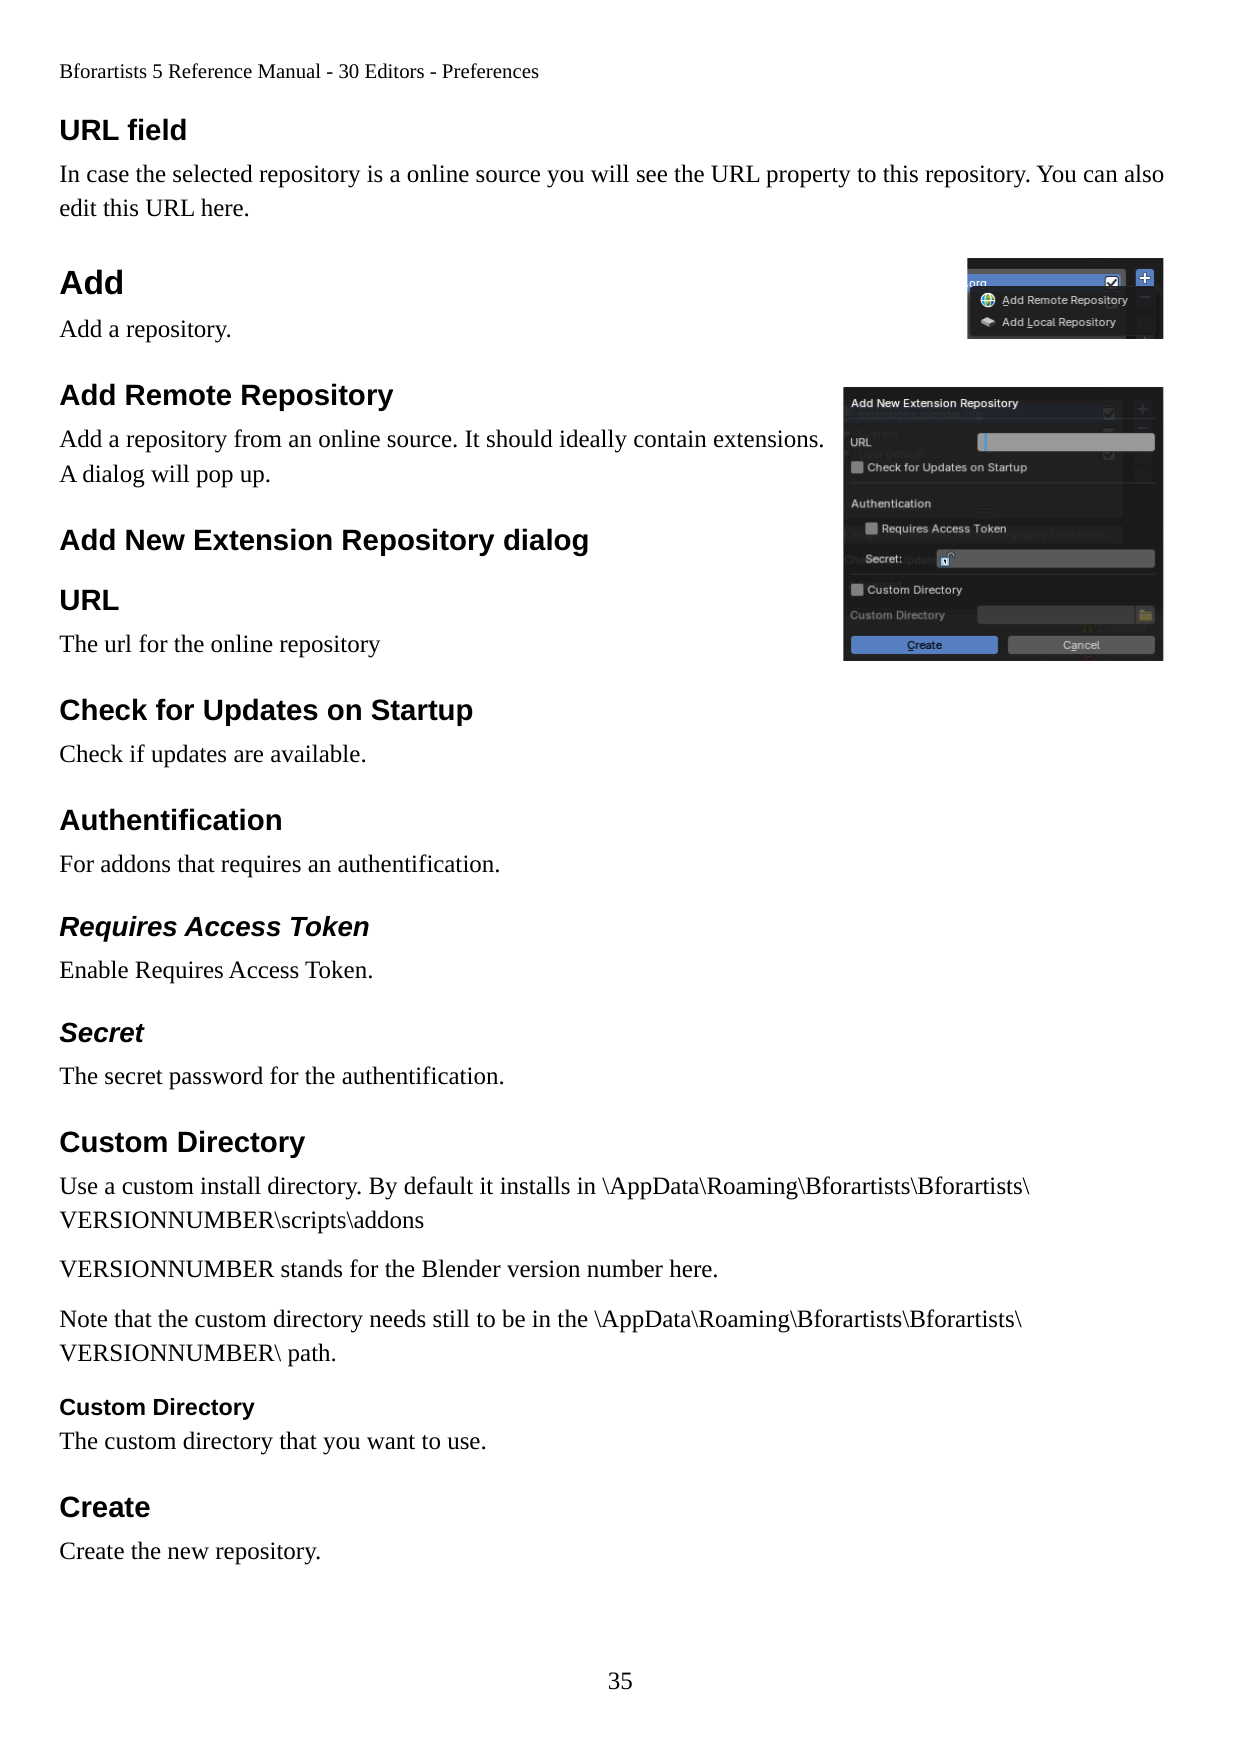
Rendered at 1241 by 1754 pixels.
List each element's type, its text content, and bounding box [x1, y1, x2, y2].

subtitle Add New Extension Repository dialog [59, 522, 843, 556]
subtitle [1164, 263, 1181, 302]
subtitle URL field [59, 113, 1181, 146]
text Check if updates are available. [59, 739, 1181, 768]
subtitle Create [59, 1490, 1181, 1524]
subtitle [1164, 583, 1181, 617]
text Use a custom install directory. By default it installs in \AppData\Roaming\Bforartists\Bforartists\VERSIONNUMBER\scripts\addons [59, 1171, 1181, 1234]
subtitle Add [59, 263, 967, 302]
text VERSIONNUMBER stands for the Blender version number here. [59, 1254, 1181, 1283]
subtitle Check for Updates on Startup [59, 693, 1181, 727]
text The custom directory that you want to use. [59, 1426, 1181, 1455]
text The url for the online repository [59, 629, 843, 658]
subtitle URL [59, 583, 843, 617]
text Note that the custom directory needs still to be in the \AppData\Roaming\Bforartists\Bforartists\VERSIONNUMBER\ path. [59, 1304, 1181, 1367]
text The secret password for the authentification. [59, 1061, 1181, 1090]
subtitle Add Remote Repository [59, 378, 1181, 412]
subtitle Secret [59, 1017, 1181, 1049]
text Add a repository from an online source. It should ideally contain extensions. A dialog will pop up. [59, 424, 843, 487]
subtitle Requires Access Token [59, 911, 1181, 943]
text In case the selected repository is a online source you will see the URL property to this repository. You can also edit this URL here. [59, 159, 1181, 222]
text For addons that requires an authentification. [59, 849, 1181, 878]
text Create the new repository. [59, 1536, 1181, 1565]
text Add a repository. [59, 314, 1181, 343]
picture [967, 258, 1164, 339]
subtitle Authentification [59, 803, 1181, 837]
subtitle Custom Directory [59, 1125, 1181, 1158]
picture [843, 387, 1164, 661]
subtitle Custom Directory [59, 1393, 1181, 1420]
text Enable Requires Access Token. [59, 955, 1181, 984]
